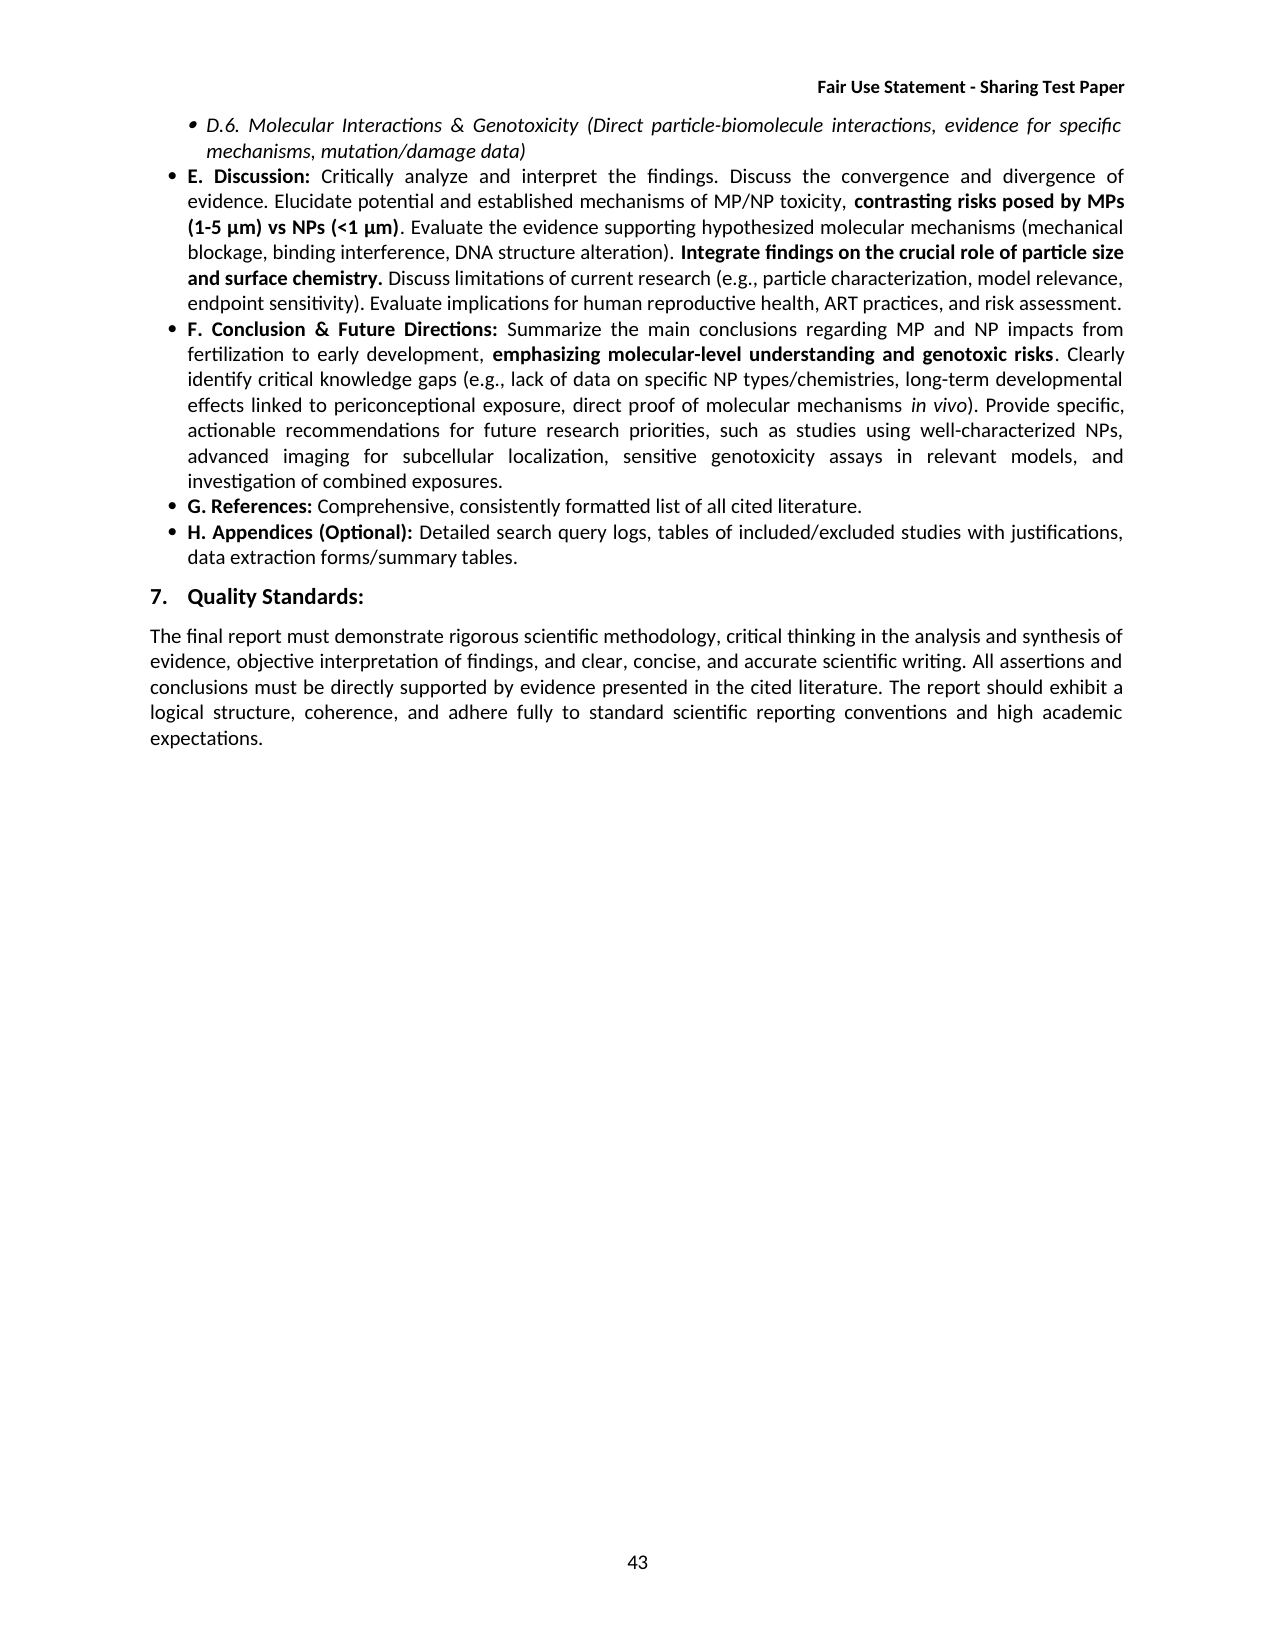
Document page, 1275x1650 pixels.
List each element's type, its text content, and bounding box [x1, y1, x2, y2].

list E. Discussion: Critically analyze and interpret the findings. Discuss the convergence and divergence of evidence. Elucidate potential and established mechanisms of MP/NP toxicity, contrasting risks posed by MPs (1-5 µm) vs NPs (<1 µm). Evaluate the evidence supporting hypothesized molecular mechanisms (mechanical blockage, binding interference, DNA structure alteration). Integrate findings on the crucial role of particle size and surface chemistry. Discuss limitations of current research (e.g., particle characterization, model relevance, endpoint sensitivity). Evaluate implications for human reproductive health, ART practices, and risk assessment. [169, 163, 1125, 316]
list G. References: Comprehensive, consistently formatted list of all cited literature. [169, 494, 1125, 519]
text The final report must demonstrate rigorous scientific methodology, critical thinking in the analysis and synthesis of evidence, objective interpretation of findings, and clear, concise, and accurate scientific writing. All assertions and conclusions must be directly supported by evidence presented in the cited literature. The report should exhibit a logical structure, coherence, and adhere fully to standard scientific reporting conventions and high academic expectations. [150, 623, 1125, 750]
list D.6. Molecular Interactions & Genotoxicity (Direct particle-biomolecule interactions, evidence for specific mechanisms, mutation/damage data) [187, 112, 1125, 163]
list H. Appendices (Optional): Detailed search query logs, tables of included/excluded studies with justifications, data extraction forms/summary tables. [169, 519, 1125, 570]
list F. Conclusion & Future Directions: Summarize the main conclusions regarding MP and NP impacts from fertilization to early development, emphasizing molecular-level understanding and genotoxic risks. Clearly identify critical knowledge gaps (e.g., lack of data on specific NP types/chemistries, long-term developmental effects linked to periconceptional exposure, direct proof of molecular mechanisms in vivo). Provide specific, actionable recommendations for future research priorities, such as studies using well-characterized NPs, advanced imaging for subcellular localization, sensitive genotoxicity assays in relevant models, and investigation of combined exposures. [169, 316, 1125, 494]
subtitle Quality Standards: [150, 582, 1125, 611]
